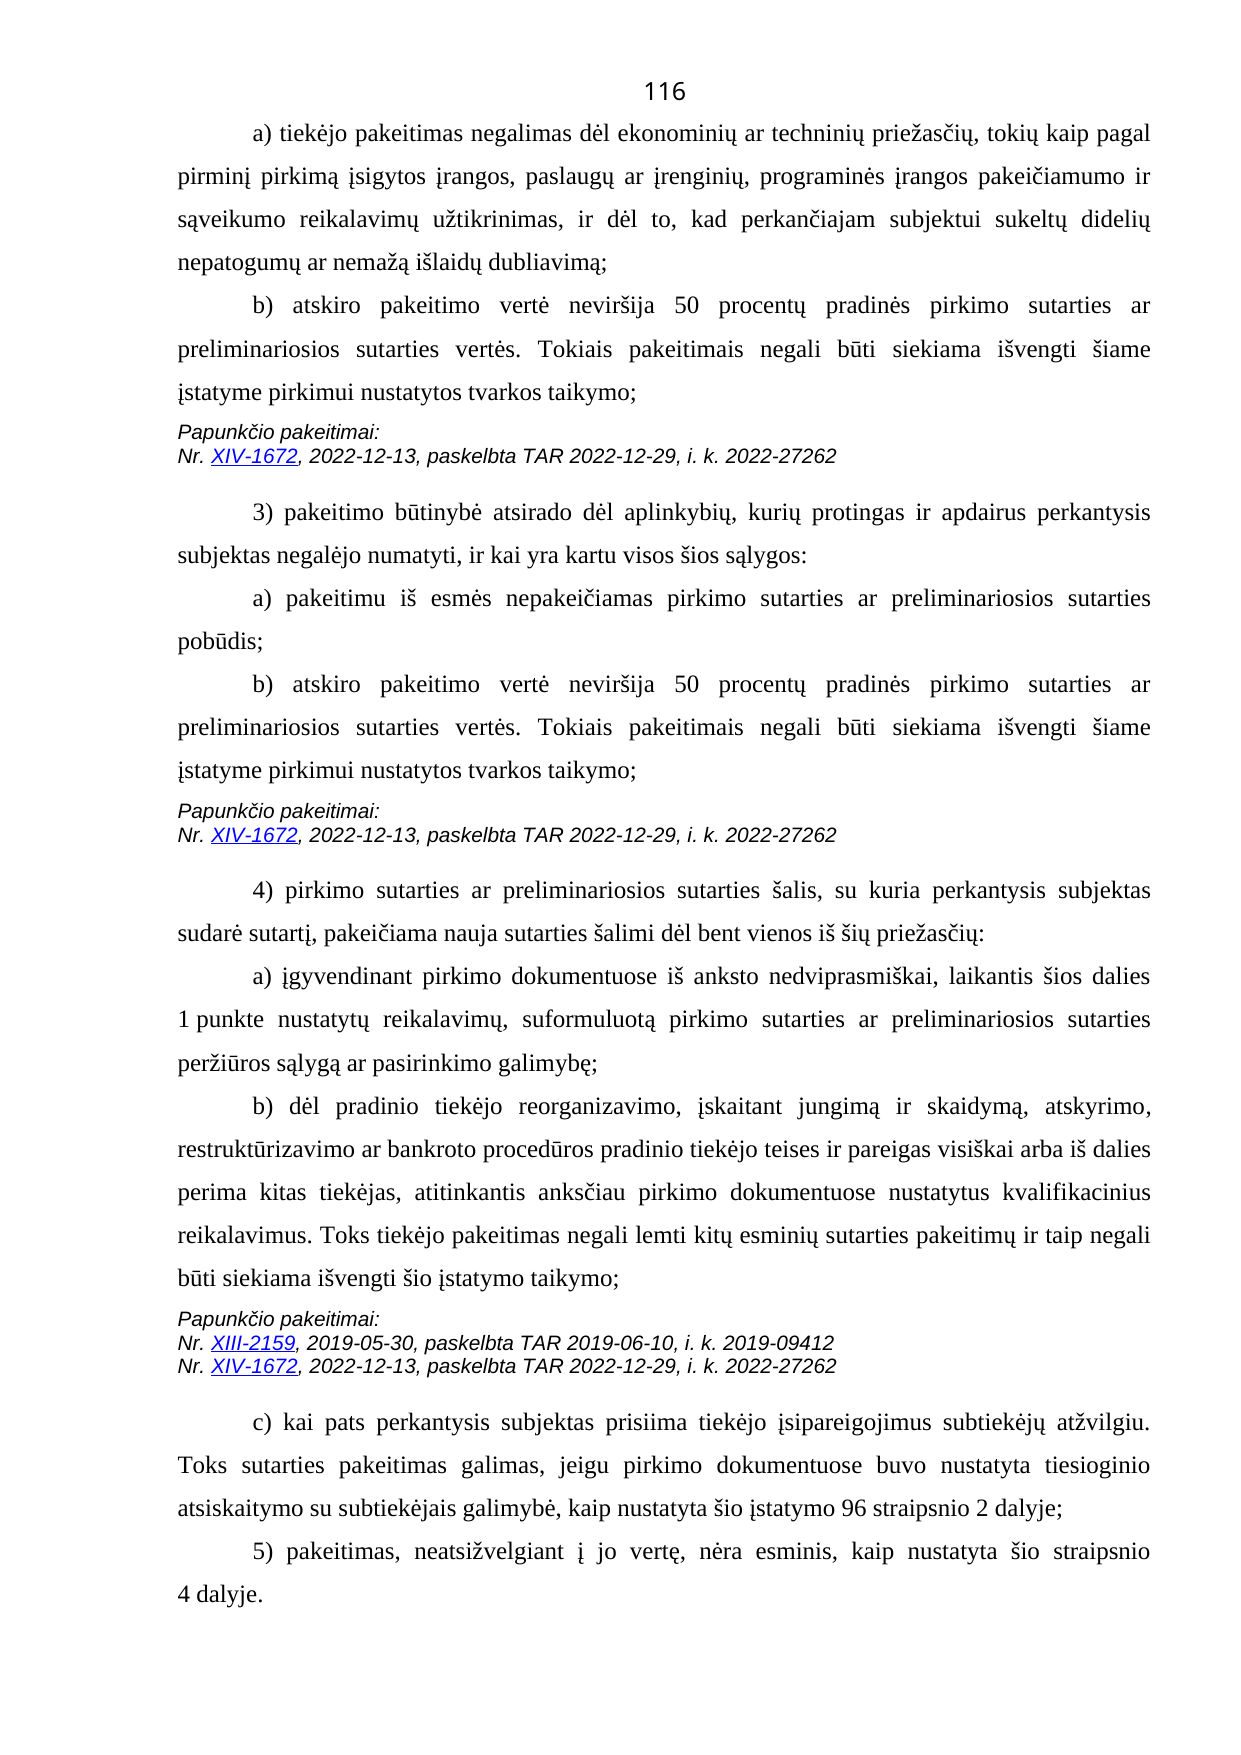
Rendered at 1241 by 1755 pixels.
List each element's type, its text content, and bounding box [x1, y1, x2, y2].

text a) pakeitimu iš esmės nepakeičiamas pirkimo sutarties ar preliminariosios sutarties pobūdis; [177, 583, 1152, 655]
text 5) pakeitimas, neatsižvelgiant į jo vertę, nėra esminis, kaip nustatyta šio straipsnio 4 dalyje. [177, 1536, 1152, 1608]
text b) atskiro pakeitimo vertė neviršija 50 procentų pradinės pirkimo sutarties ar preliminariosios sutarties vertės. Tokiais pakeitimais negali būti siekiama išvengti šiame įstatyme pirkimui nustatytos tvarkos taikymo; [177, 669, 1152, 784]
text a) tiekėjo pakeitimas negalimas dėl ekonominių ar techninių priežasčių, tokių kaip pagal pirminį pirkimą įsigytos įrangos, paslaugų ar įrenginių, programinės įrangos pakeičiamumo ir sąveikumo reikalavimų užtikrinimas, ir dėl to, kad perkančiajam subjektui sukeltų didelių nepatogumų ar nemažą išlaidų dubliavimą; [177, 118, 1152, 276]
text c) kai pats perkantysis subjektas prisiima tiekėjo įsipareigojimus subtiekėjų atžvilgiu. Toks sutarties pakeitimas galimas, jeigu pirkimo dokumentuose buvo nustatyta tiesioginio atsiskaitymo su subtiekėjais galimybė, kaip nustatyta šio įstatymo 96 straipsnio 2 dalyje; [177, 1407, 1152, 1522]
text Nr. XIV-1672, 2022-12-13, paskelbta TAR 2022-12-29, i. k. 2022-27262 [177, 444, 1152, 468]
text 4) pirkimo sutarties ar preliminariosios sutarties šalis, su kuria perkantysis subjektas sudarė sutartį, pakeičiama nauja sutarties šalimi dėl bent vienos iš šių priežasčių: [177, 875, 1152, 947]
text Papunkčio pakeitimai: [177, 1306, 1152, 1330]
text Nr. XIV-1672, 2022-12-13, paskelbta TAR 2022-12-29, i. k. 2022-27262 [177, 822, 1152, 846]
text Papunkčio pakeitimai: [177, 798, 1152, 822]
text b) atskiro pakeitimo vertė neviršija 50 procentų pradinės pirkimo sutarties ar preliminariosios sutarties vertės. Tokiais pakeitimais negali būti siekiama išvengti šiame įstatyme pirkimui nustatytos tvarkos taikymo; [177, 291, 1152, 406]
text Nr. XIII-2159, 2019-05-30, paskelbta TAR 2019-06-10, i. k. 2019-09412 [177, 1330, 1152, 1354]
text 3) pakeitimo būtinybė atsirado dėl aplinkybių, kurių protingas ir apdairus perkantysis subjektas negalėjo numatyti, ir kai yra kartu visos šios sąlygos: [177, 497, 1152, 568]
text a) įgyvendinant pirkimo dokumentuose iš anksto nedviprasmiškai, laikantis šios dalies 1 punkte nustatytų reikalavimų, suformuluotą pirkimo sutarties ar preliminariosios sutarties peržiūros sąlygą ar pasirinkimo galimybę; [177, 961, 1152, 1076]
text Nr. XIV-1672, 2022-12-13, paskelbta TAR 2022-12-29, i. k. 2022-27262 [177, 1354, 1152, 1378]
text Papunkčio pakeitimai: [177, 420, 1152, 444]
text b) dėl pradinio tiekėjo reorganizavimo, įskaitant jungimą ir skaidymą, atskyrimo, restruktūrizavimo ar bankroto procedūros pradinio tiekėjo teises ir pareigas visiškai arba iš dalies perima kitas tiekėjas, atitinkantis anksčiau pirkimo dokumentuose nustatytus kvalifikacinius reikalavimus. Toks tiekėjo pakeitimas negali lemti kitų esminių sutarties pakeitimų ir taip negali būti siekiama išvengti šio įstatymo taikymo; [177, 1091, 1152, 1292]
